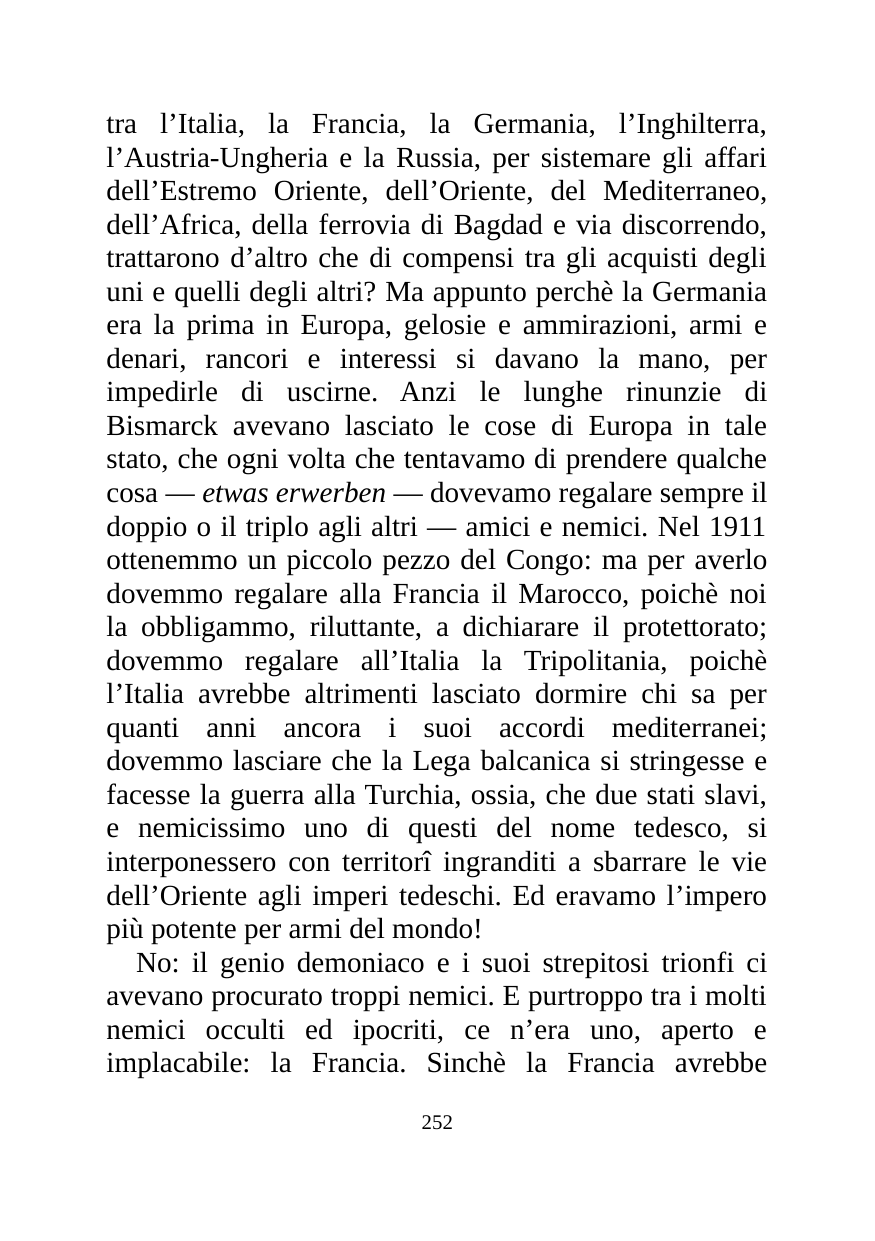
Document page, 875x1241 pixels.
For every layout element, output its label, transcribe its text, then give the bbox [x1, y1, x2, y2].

text No: il genio demoniaco e i suoi strepitosi trionfi ci avevano procurato troppi nemici. E purtroppo tra i molti nemici occulti ed ipocriti, ce n’era uno, aperto e implacabile: la Francia. Sinchè la Francia avrebbe [106, 945, 768, 1079]
text tra l’Italia, la Francia, la Germania, l’Inghilterra, l’Austria-Ungheria e la Russia, per sistemare gli affari dell’Estremo Oriente, dell’Oriente, del Mediterraneo, dell’Africa, della ferrovia di Bagdad e via discorrendo, trattarono d’altro che di compensi tra gli acquisti degli uni e quelli degli altri? Ma appunto perchè la Germania era la prima in Europa, gelosie e ammirazioni, armi e denari, rancori e interessi si davano la mano, per impedirle di uscirne. Anzi le lunghe rinunzie di Bismarck avevano lasciato le cose di Europa in tale stato, che ogni volta che tentavamo di prendere qualche cosa — etwas erwerben — dovevamo regalare sempre il doppio o il triplo agli altri — amici e nemici. Nel 1911 ottenemmo un piccolo pezzo del Congo: ma per averlo dovemmo regalare alla Francia il Marocco, poichè noi la obbligammo, riluttante, a dichiarare il protettorato; dovemmo regalare all’Italia la Tripolitania, poichè l’Italia avrebbe altrimenti lasciato dormire chi sa per quanti anni ancora i suoi accordi mediterranei; dovemmo lasciare che la Lega balcanica si stringesse e facesse la guerra alla Turchia, ossia, che due stati slavi, e nemicissimo uno di questi del nome tedesco, si interponessero con territorî ingranditi a sbarrare le vie dell’Oriente agli imperi tedeschi. Ed eravamo l’impero più potente per armi del mondo! [106, 106, 768, 945]
